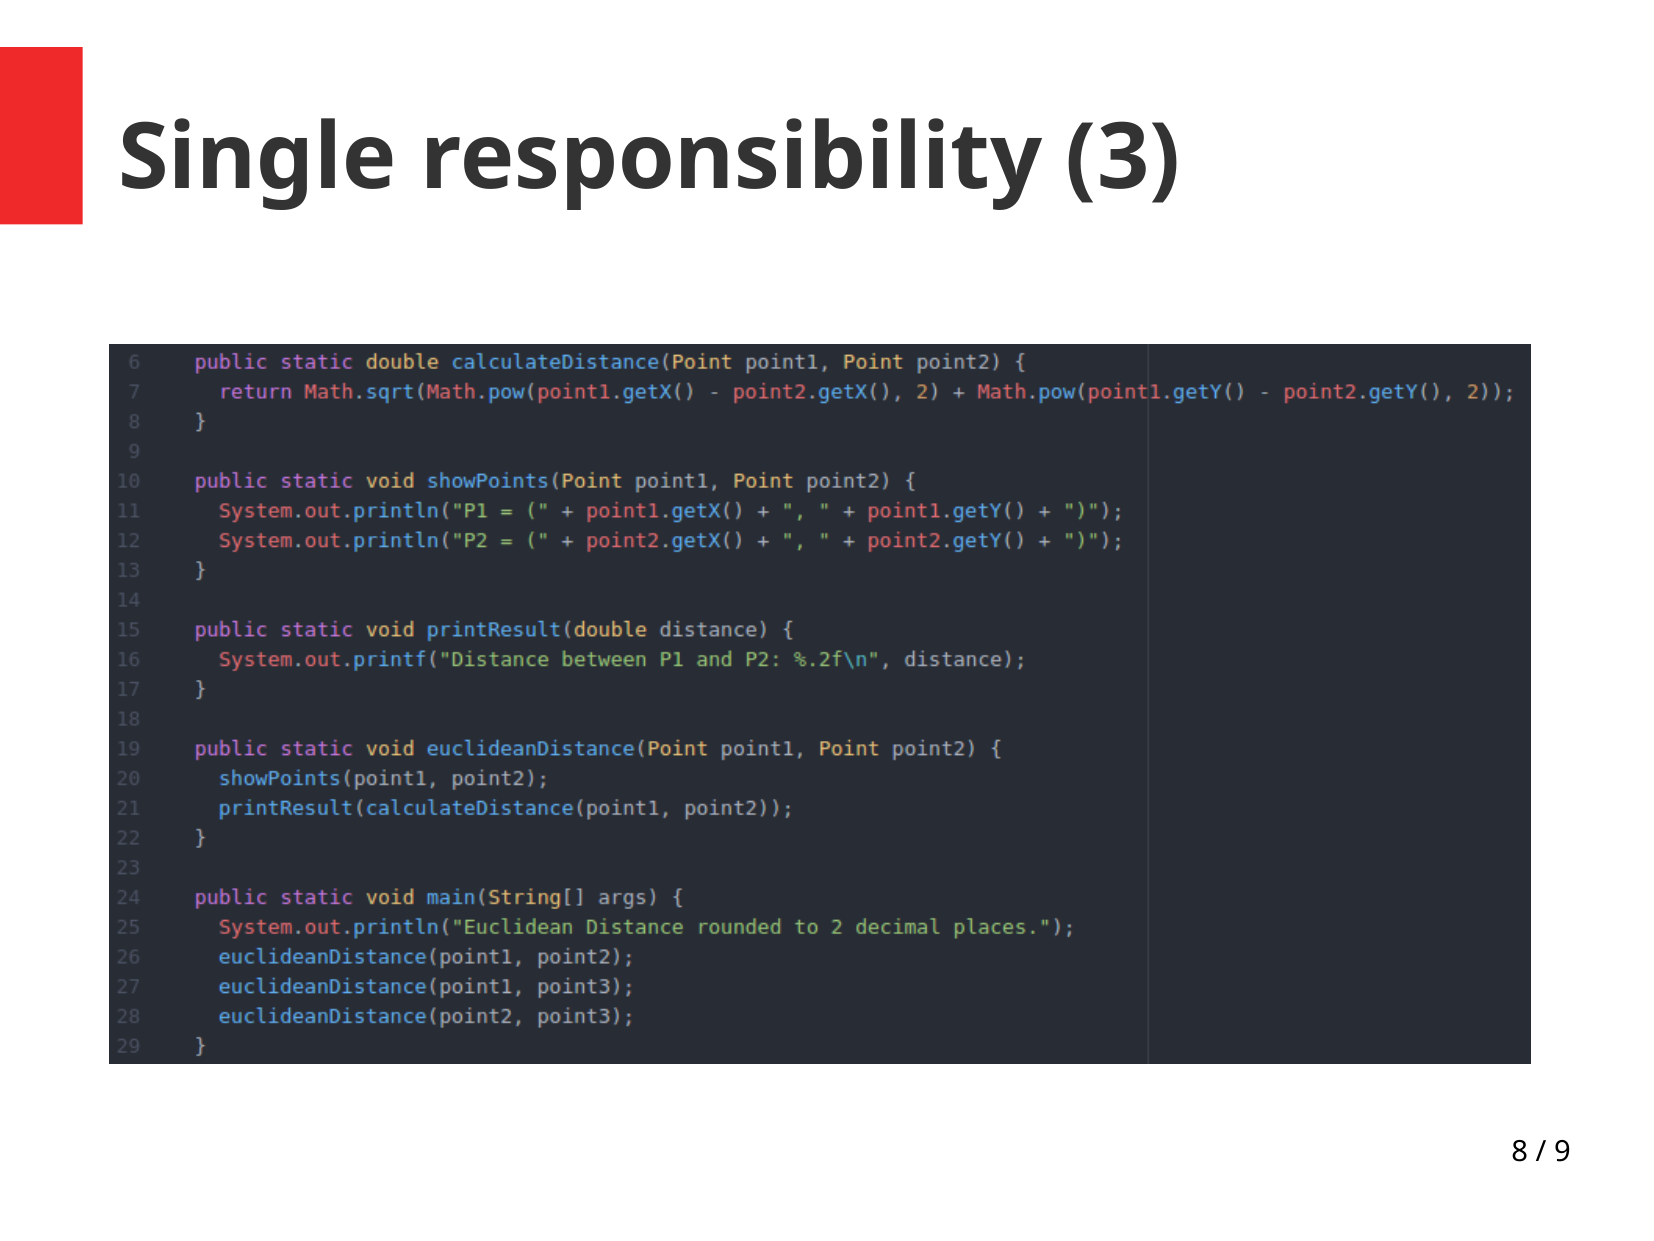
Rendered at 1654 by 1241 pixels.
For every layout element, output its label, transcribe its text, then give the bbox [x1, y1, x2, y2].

title Single responsibility (3) [118, 49, 1571, 257]
picture [109, 344, 1531, 1064]
